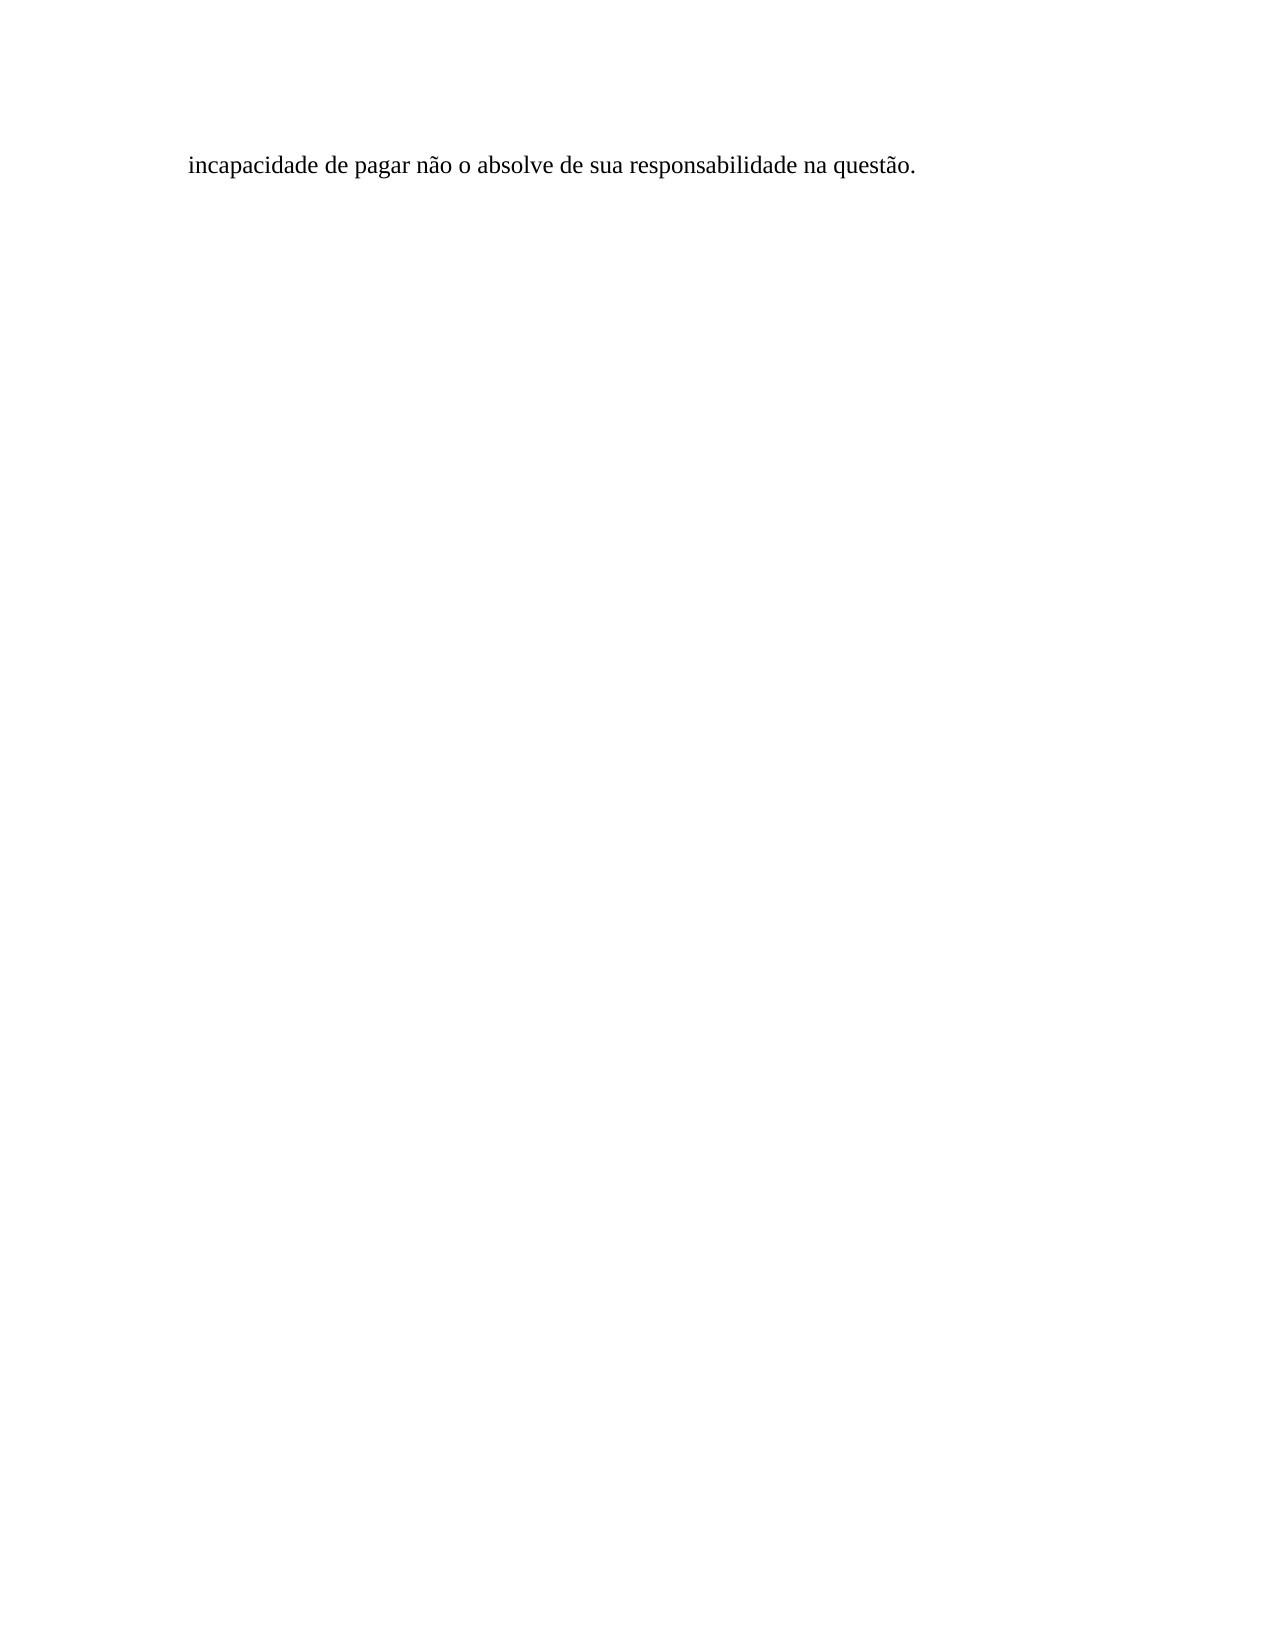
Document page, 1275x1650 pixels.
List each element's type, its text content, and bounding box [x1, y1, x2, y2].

text incapacidade de pagar não o absolve de sua responsabilidade na questão. [188, 150, 1087, 179]
